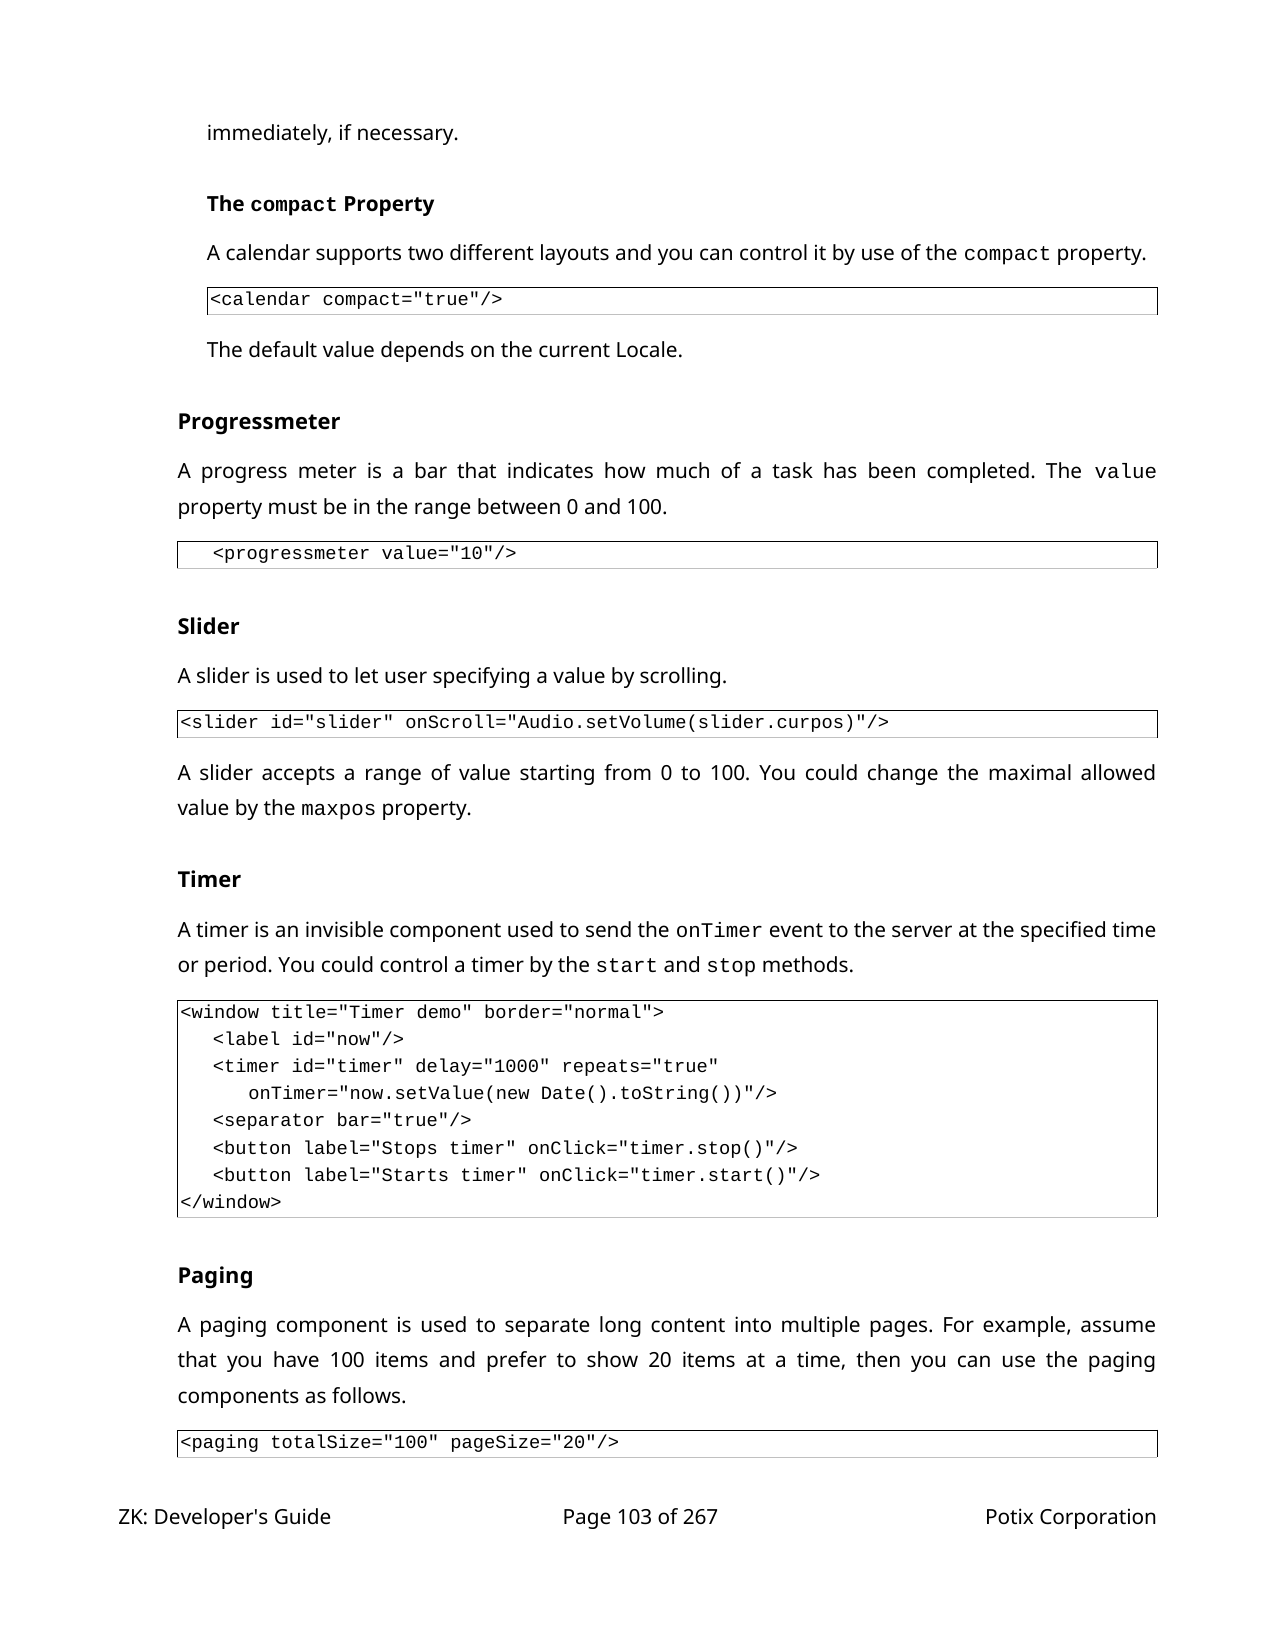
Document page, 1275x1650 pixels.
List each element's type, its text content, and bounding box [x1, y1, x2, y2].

text <slider id="slider" onScroll="Audio.setVolume(slider.curpos)"/> [178, 711, 1157, 737]
text <button label="Stops timer" onClick="timer.stop()"/> [178, 1136, 1157, 1160]
text <window title="Timer demo" border="normal"> [178, 1001, 1157, 1024]
text A timer is an invisible component used to send the onTimer event to the server at the specified time or period. You could control a timer by the start and stop methods. [177, 915, 1157, 979]
text <timer id="timer" delay="1000" repeats="true" [178, 1054, 1157, 1078]
text A progress meter is a bar that indicates how much of a task has been completed. The value property must be in the range between 0 and 100. [177, 456, 1157, 520]
text <calendar compact="true"/> [208, 288, 1157, 314]
text <separator bar="true"/> [178, 1108, 1157, 1133]
text A slider accepts a range of value starting from 0 to 100. You could change the maximal allowed value by the maxpos property. [177, 758, 1157, 822]
subtitle The compact Property [207, 189, 1157, 217]
text A slider is used to let user specifying a value by scrolling. [177, 661, 1157, 689]
text <paging totalSize="100" pageSize="20"/> [178, 1431, 1157, 1457]
text </window> [178, 1190, 1157, 1217]
subtitle Slider [177, 611, 1157, 641]
subtitle Paging [177, 1260, 1157, 1290]
text onTimer="now.setValue(new Date().toString())"/> [178, 1081, 1157, 1105]
text <label id="now"/> [178, 1027, 1157, 1051]
subtitle Progressmeter [177, 406, 1157, 436]
text A calendar supports two different layouts and you can control it by use of the compact property. [207, 238, 1157, 267]
text The default value depends on the current Locale. [207, 335, 1157, 363]
text immediately, if necessary. [207, 118, 1157, 146]
text <progressmeter value="10"/> [178, 542, 1157, 568]
text A paging component is used to separate long content into multiple pages. For example, assume that you have 100 items and prefer to show 20 items at a time, then you can use the paging components as follows. [177, 1310, 1157, 1409]
subtitle Timer [177, 864, 1157, 894]
text <button label="Starts timer" onClick="timer.start()"/> [178, 1163, 1157, 1187]
